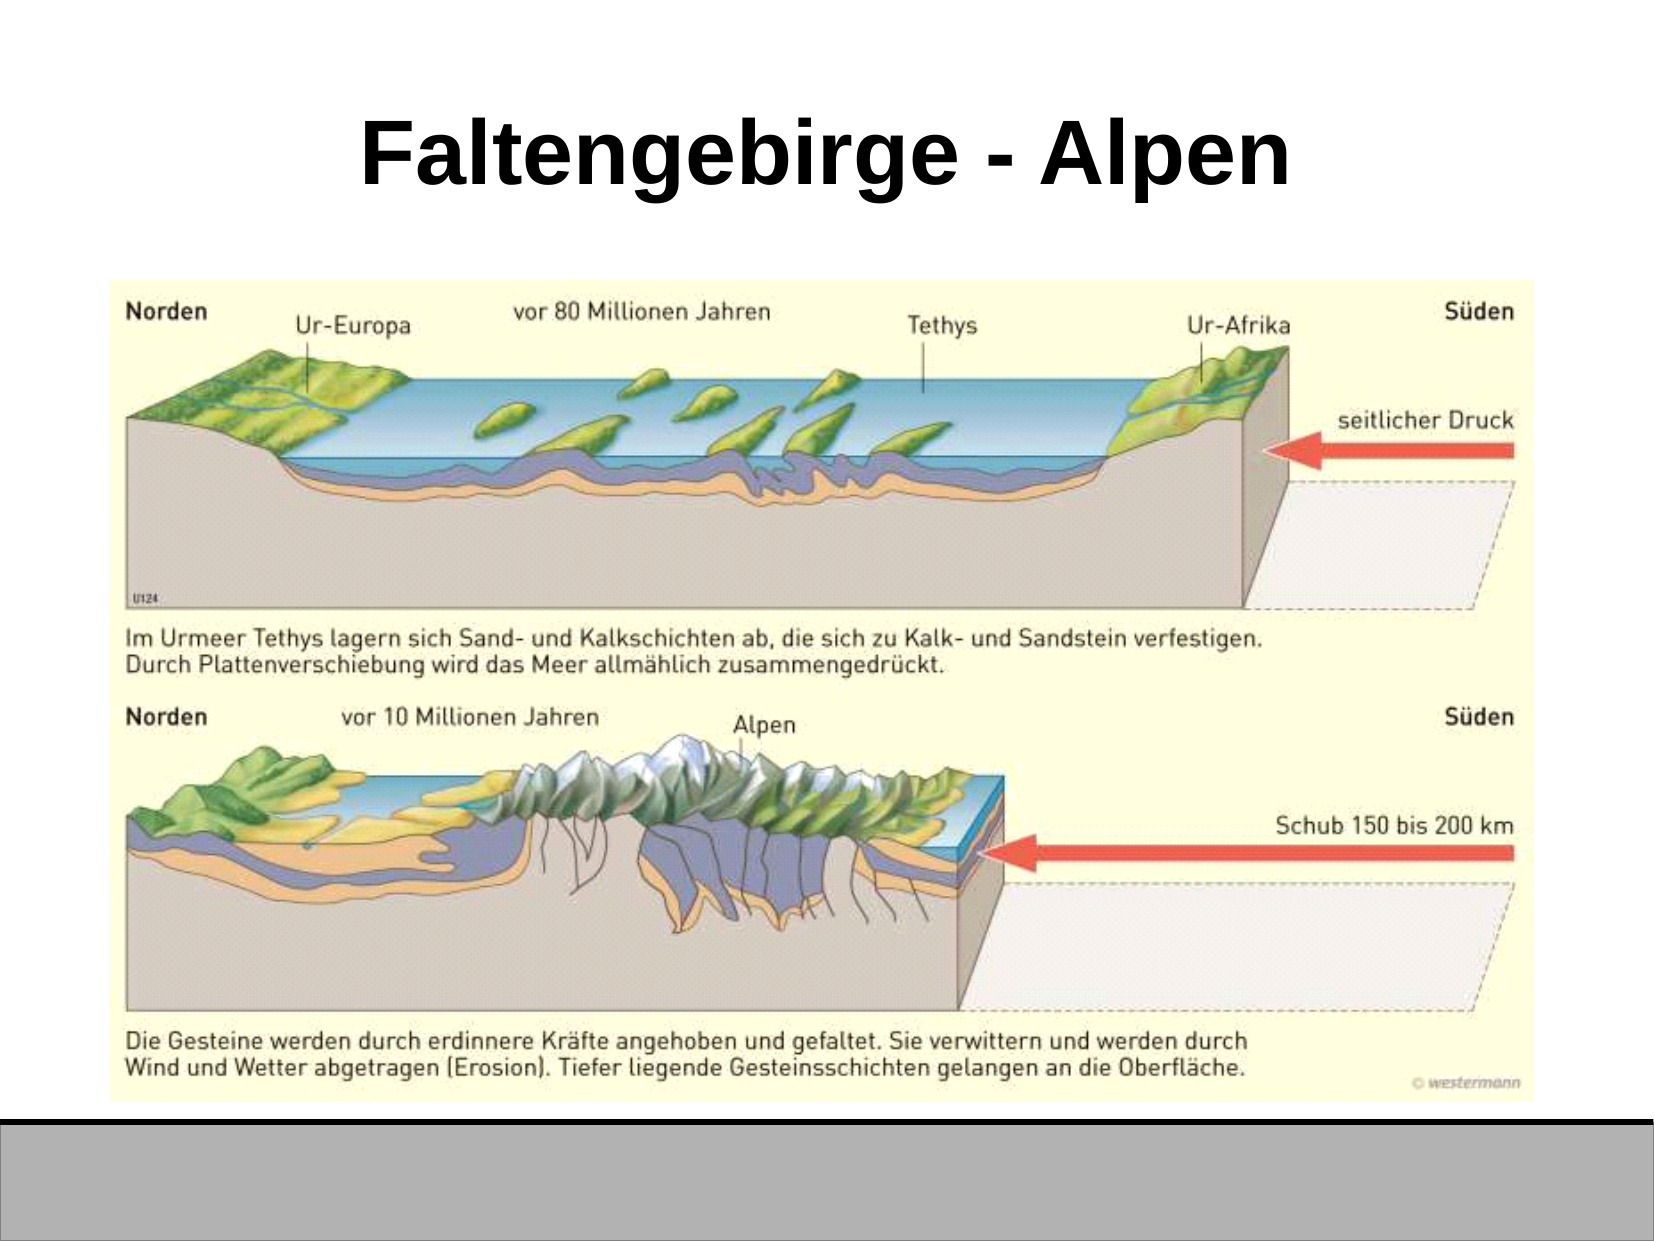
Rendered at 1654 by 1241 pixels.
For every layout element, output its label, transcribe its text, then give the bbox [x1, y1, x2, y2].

text_box [0, 1125, 1654, 1241]
title Faltengebirge - Alpen [82, 49, 1571, 257]
picture [109, 280, 1534, 1101]
